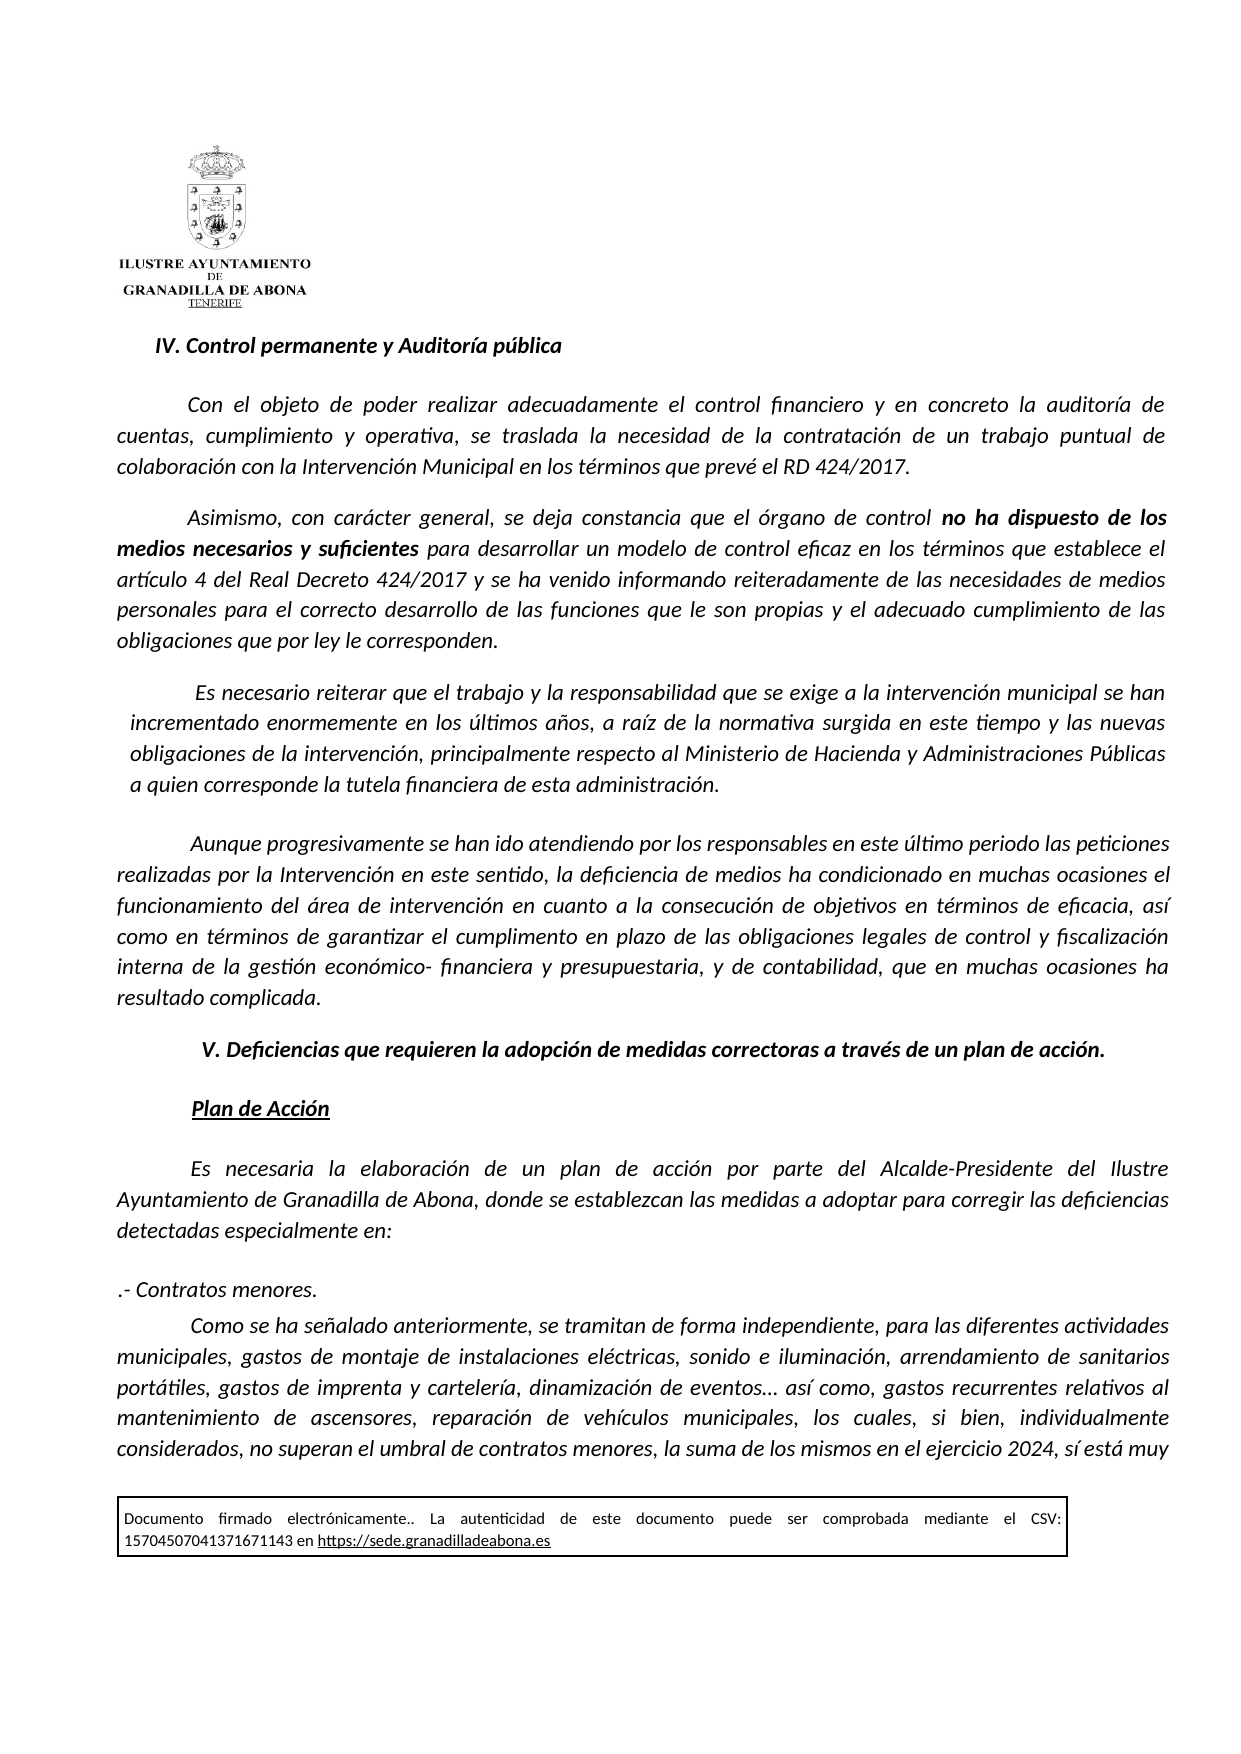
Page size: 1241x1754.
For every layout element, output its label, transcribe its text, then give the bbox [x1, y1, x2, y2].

text V. Deficiencias que requieren la adopción de medidas correctoras a través de un plan de acción. [155, 1035, 1175, 1063]
text Como se ha señalado anteriormente, se tramitan de forma independiente, para las diferentes actividades municipales, gastos de montaje de instalaciones eléctricas, sonido e iluminación, arrendamiento de sanitarios portátiles, gastos de imprenta y cartelería, dinamización de eventos… así como, gastos recurrentes relativos al mantenimiento de ascensores, reparación de vehículos municipales, los cuales, si bien, individualmente considerados, no superan el umbral de contratos menores, la suma de los mismos en el ejercicio 2024, sí está muy [117, 1311, 1174, 1462]
text Es necesario reiterar que el trabajo y la responsabilidad que se exige a la intervención municipal se han incrementado enormemente en los últimos años, a raíz de la normativa surgida en este tiempo y las nuevas obligaciones de la intervención, principalmente respecto al Ministerio de Hacienda y Administraciones Públicas a quien corresponde la tutela financiera de esta administración. [130, 678, 1169, 798]
text Es necesaria la elaboración de un plan de acción por parte del Alcalde-Presidente del Ilustre Ayuntamiento de Granadilla de Abona, donde se establezcan las medidas a adoptar para corregir las deficiencias detectadas especialmente en: [117, 1154, 1174, 1244]
text Con el objeto de poder realizar adecuadamente el control financiero y en concreto la auditoría de cuentas, cumplimiento y operativa, se traslada la necesidad de la contratación de un trabajo puntual de colaboración con la Intervención Municipal en los términos que prevé el RD 424/2017. [117, 390, 1169, 480]
text Plan de Acción [191, 1094, 1141, 1122]
text Aunque progresivamente se han ido atendiendo por los responsables en este último periodo las peticiones realizadas por la Intervención en este sentido, la deficiencia de medios ha condicionado en muchas ocasiones el funcionamiento del área de intervención en cuanto a la consecución de objetivos en términos de eficacia, así como en términos de garantizar el cumplimento en plazo de las obligaciones legales de control y fiscalización interna de la gestión económico- financiera y presupuestaria, y de contabilidad, que en muchas ocasiones ha resultado complicada. [117, 829, 1174, 1011]
text .- Contratos menores. [118, 1275, 1124, 1303]
text Asimismo, con carácter general, se deja constancia que el órgano de control no ha dispuesto de los medios necesarios y suficientes para desarrollar un modelo de control eficaz en los términos que establece el artículo 4 del Real Decreto 424/2017 y se ha venido informando reiteradamente de las necesidades de medios personales para el correcto desarrollo de las funciones que le son propias y el adecuado cumplimiento de las obligaciones que por ley le corresponden. [117, 503, 1169, 654]
text IV. Control permanente y Auditoría pública [155, 331, 1175, 359]
